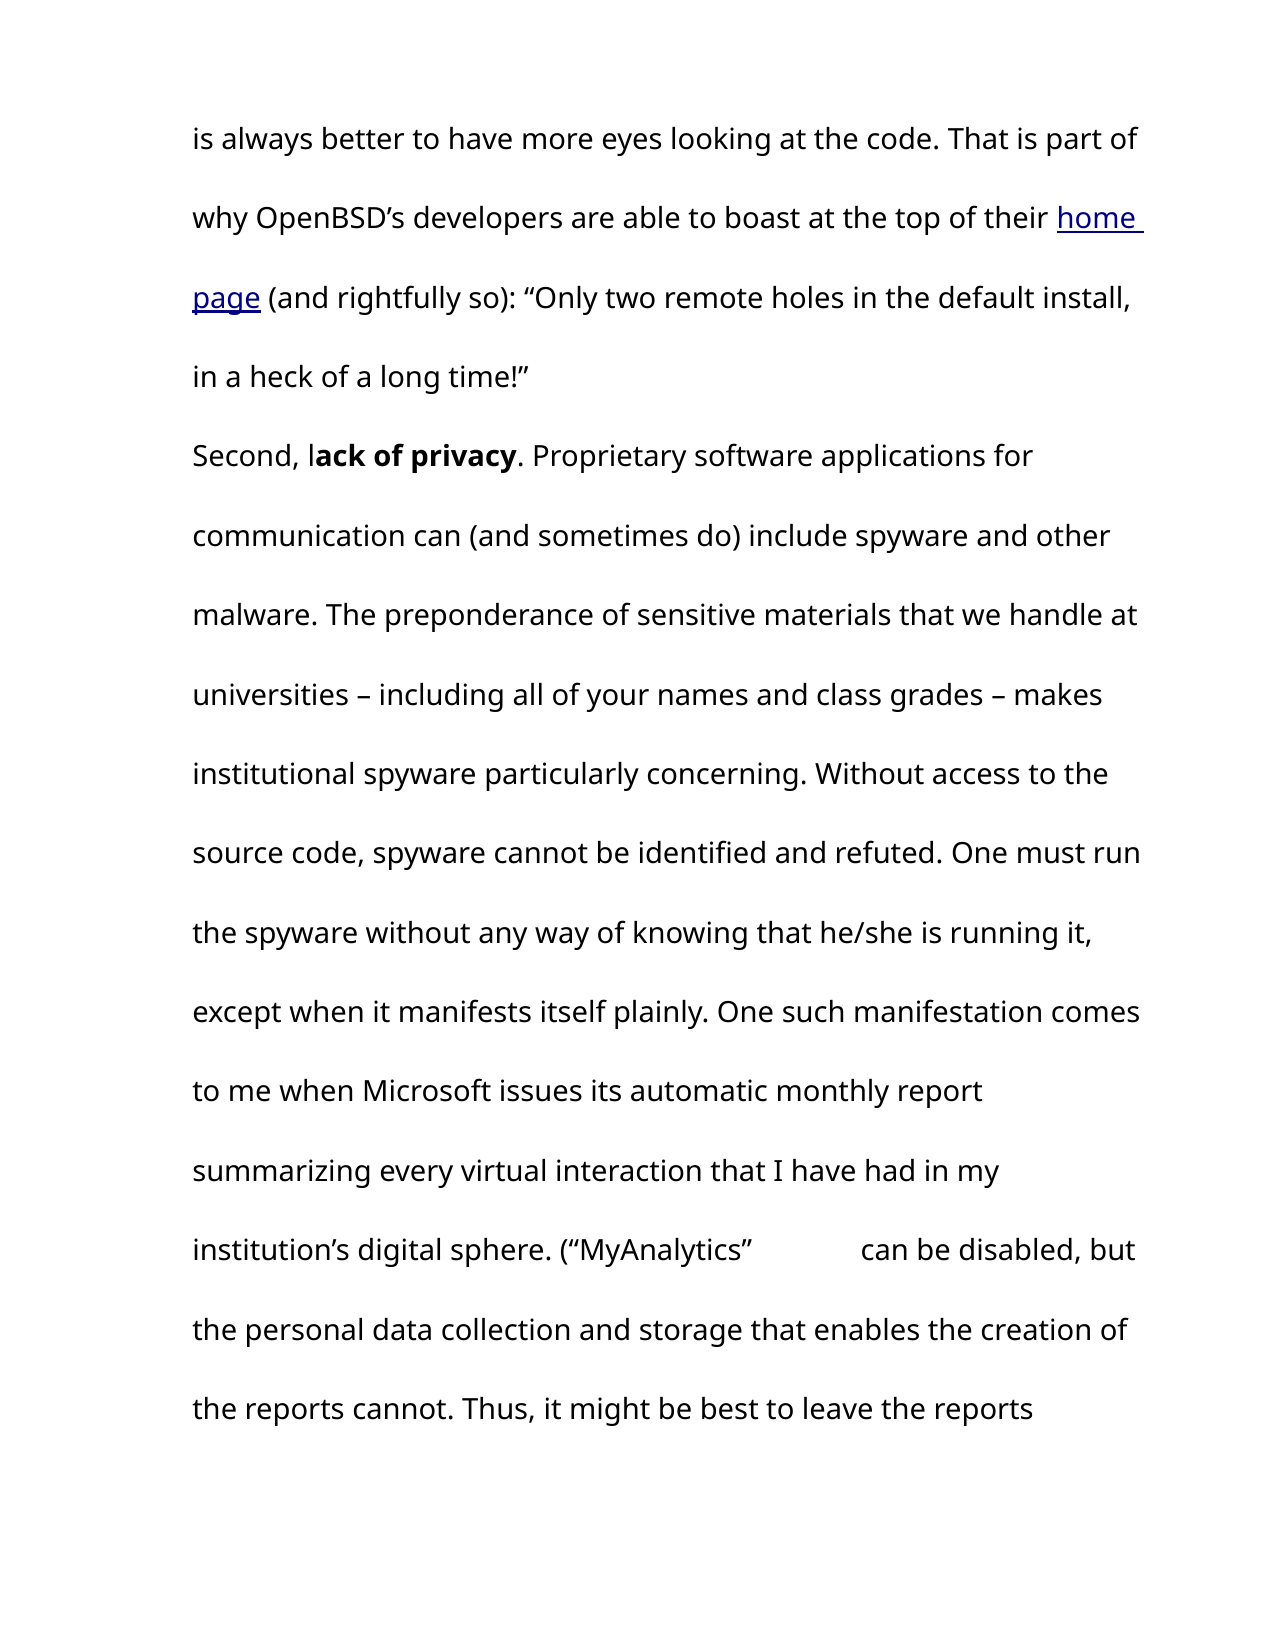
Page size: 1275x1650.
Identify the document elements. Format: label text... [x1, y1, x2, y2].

list Second, lack of privacy. Proprietary software applications for communication can (and sometimes do) include spyware and other malware. The preponderance of sensitive materials that we handle at universities – including all of your names and class grades – makes institutional spyware particularly concerning. Without access to the source code, spyware cannot be identified and refuted. One must run the spyware without any way of knowing that he/she is running it, except when it manifests itself plainly. One such manifestation comes to me when Microsoft issues its automatic monthly report summarizing every virtual interaction that I have had in my institution’s digital sphere. (“MyAnalytics” reports can be disabled, but the personal data collection and storage that enables the creation of the reports cannot. Thus, it might be best to leave the reports [162, 436, 1157, 1428]
list is always better to have more eyes looking at the code. That is part of why OpenBSD’s developers are able to boast at the top of their home page (and rightfully so): “Only two remote holes in the default install, in a heck of a long time!” [162, 118, 1157, 396]
